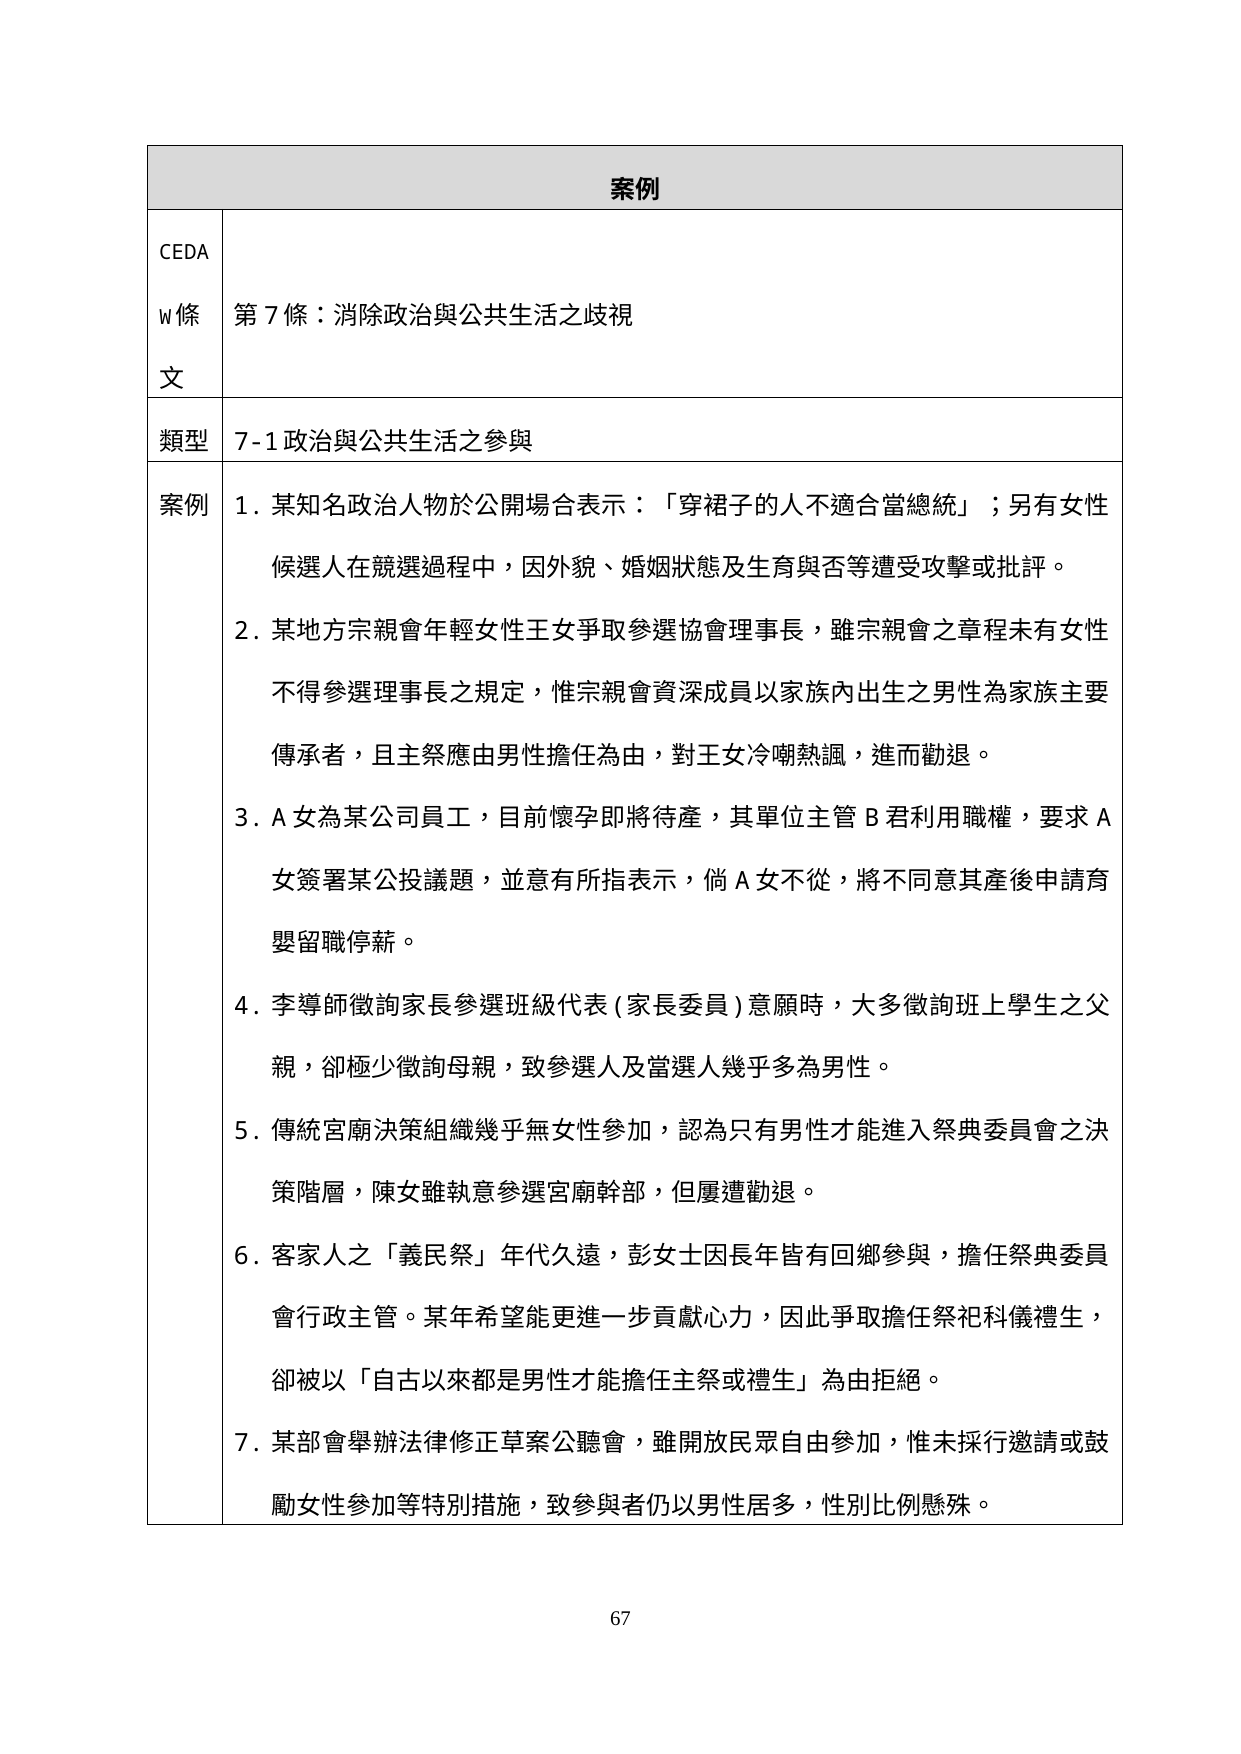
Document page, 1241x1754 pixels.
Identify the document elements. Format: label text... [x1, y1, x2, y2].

table_cell 案例 [148, 462, 222, 1524]
table_cell CEDAW條文 [148, 210, 222, 397]
table_cell 某知名政治人物於公開場合表示：「穿裙子的人不適合當總統」；另有女性候選人在競選過程中，因外貌、婚姻狀態及生育與否等遭受攻擊或批評。 某地方宗親會年輕女性王女爭取參選協會理事長，雖宗親會之章程未有女性不得參選理事長之規定，惟宗親會資深成員以家族內出生之男性為家族主要傳承者，且主祭應由男性擔任為由，對王女冷嘲熱諷，進而勸退。 A女為某公司員工，目前懷孕即將待產，其單位主管B君利用職權，要求A女簽署某公投議題，並意有所指表示，倘A女不從，將不同意其產後申請育嬰留職停薪。 李導師徵詢家長參選班級代表(家長委員)意願時，大多徵詢班上學生之父親，卻極少徵詢母親，致參選人及當選人幾乎多為男性。 傳統宮廟決策組織幾乎無女性參加，認為只有男性才能進入祭典委員會之決策階層，陳女雖執意參選宮廟幹部，但屢遭勸退。 客家人之「義民祭」年代久遠，彭女士因長年皆有回鄉參與，擔任祭典委員會行政主管。某年希望能更進一步貢獻心力，因此爭取擔任祭祀科儀禮生，卻被以「自古以來都是男性才能擔任主祭或禮生」為由拒絕。 某部會舉辦法律修正草案公聽會，雖開放民眾自由參加，惟未採行邀請或鼓勵女性參加等特別措施，致參與者仍以男性居多，性別比例懸殊。 [223, 462, 1122, 1524]
table_header 案例 [148, 146, 1122, 209]
table_cell 類型 [148, 398, 222, 461]
table_cell 7-1政治與公共生活之參與 [223, 398, 1122, 461]
table_cell 第7條：消除政治與公共生活之歧視 [223, 210, 1122, 397]
